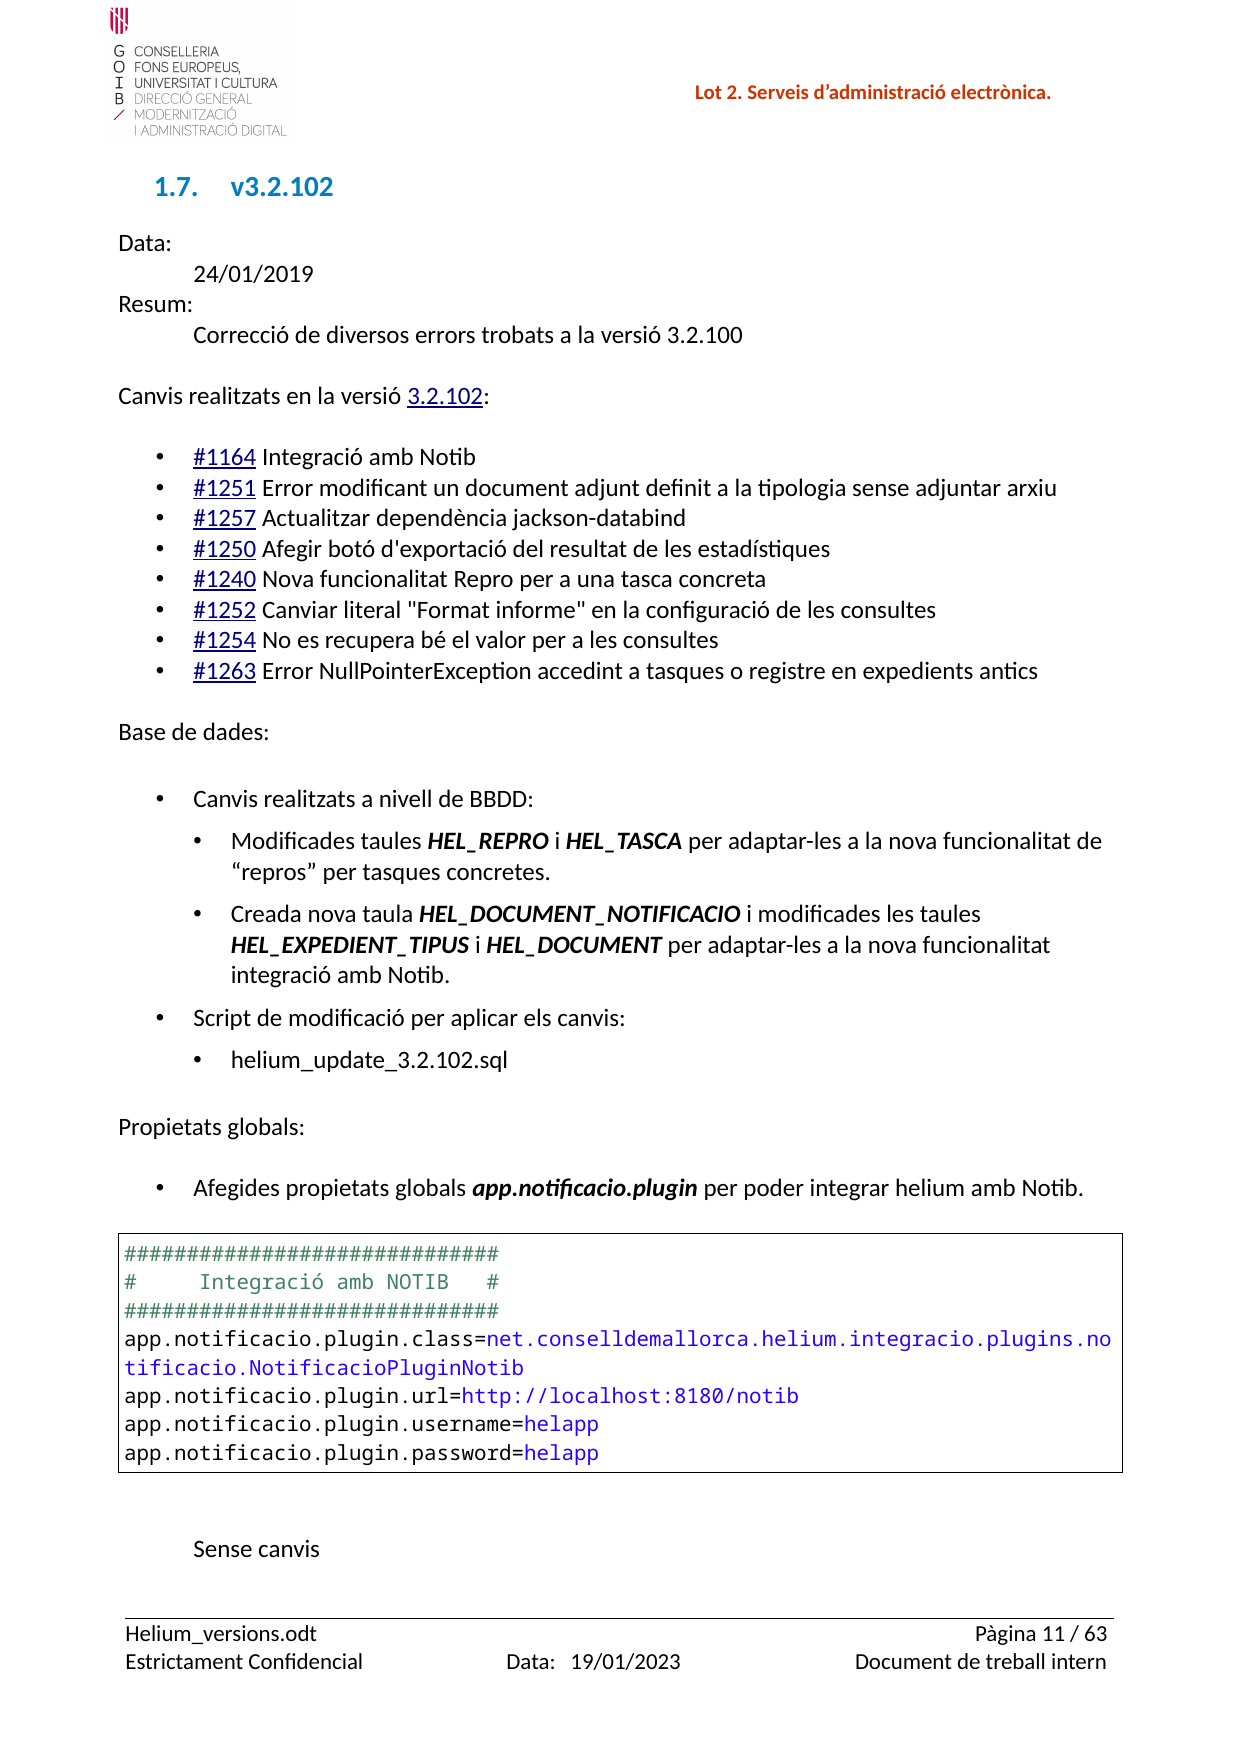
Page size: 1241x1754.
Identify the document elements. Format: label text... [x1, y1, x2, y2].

text Correcció de diversos errors trobats a la versió 3.2.100 [118, 319, 1122, 350]
list #1251 Error modificant un document adjunt definit a la tipologia sense adjuntar arxiu [156, 472, 1122, 502]
text Resum: [118, 289, 1122, 319]
text Sense canvis [118, 1533, 1122, 1564]
list #1240 Nova funcionalitat Repro per a una tasca concreta [156, 563, 1122, 594]
list Canvis realitzats a nivell de BBDD: [156, 783, 1122, 813]
text Propietats globals: [118, 1111, 1122, 1142]
text Canvis realitzats en la versió 3.2.102: [118, 380, 1122, 411]
list #1252 Canviar literal "Format informe" en la configuració de les consultes [156, 594, 1122, 624]
list #1254 No es recupera bé el valor per a les consultes [156, 624, 1122, 655]
list #1263 Error NullPointerException accedint a tasques o registre en expedients antics [156, 655, 1122, 685]
list Afegides propietats globals app.notificacio.plugin per poder integrar helium amb Notib. [156, 1172, 1122, 1203]
table_header ############################## # Integració amb NOTIB # ############################## app.notificacio.plugin.class=net.conselldemallorca.helium.integracio.plugins.notificacio.NotificacioPluginNotib app.notificacio.plugin.url=http://localhost:8180/notib app.notificacio.plugin.username=helapp app.notificacio.plugin.password=helapp [119, 1234, 1122, 1472]
text Base de dades: [118, 716, 1122, 746]
text 24/01/2019 [118, 258, 1122, 289]
list Modificades taules HEL_REPRO i HEL_TASCA per adaptar-les a la nova funcionalitat de “repros” per tasques concretes. [193, 825, 1122, 886]
subtitle v3.2.102 [153, 168, 1122, 204]
text Data: [118, 228, 1122, 258]
picture [100, 0, 297, 144]
list #1164 Integració amb Notib [156, 441, 1122, 472]
list Script de modificació per aplicar els canvis: [156, 1002, 1122, 1032]
list helium_update_3.2.102.sql [193, 1044, 1122, 1074]
list Creada nova taula HEL_DOCUMENT_NOTIFICACIO i modificades les taules HEL_EXPEDIENT_TIPUS i HEL_DOCUMENT per adaptar-les a la nova funcionalitat integració amb Notib. [193, 898, 1122, 990]
list #1250 Afegir botó d'exportació del resultat de les estadístiques [156, 533, 1122, 563]
list #1257 Actualitzar dependència jackson-databind [156, 502, 1122, 533]
